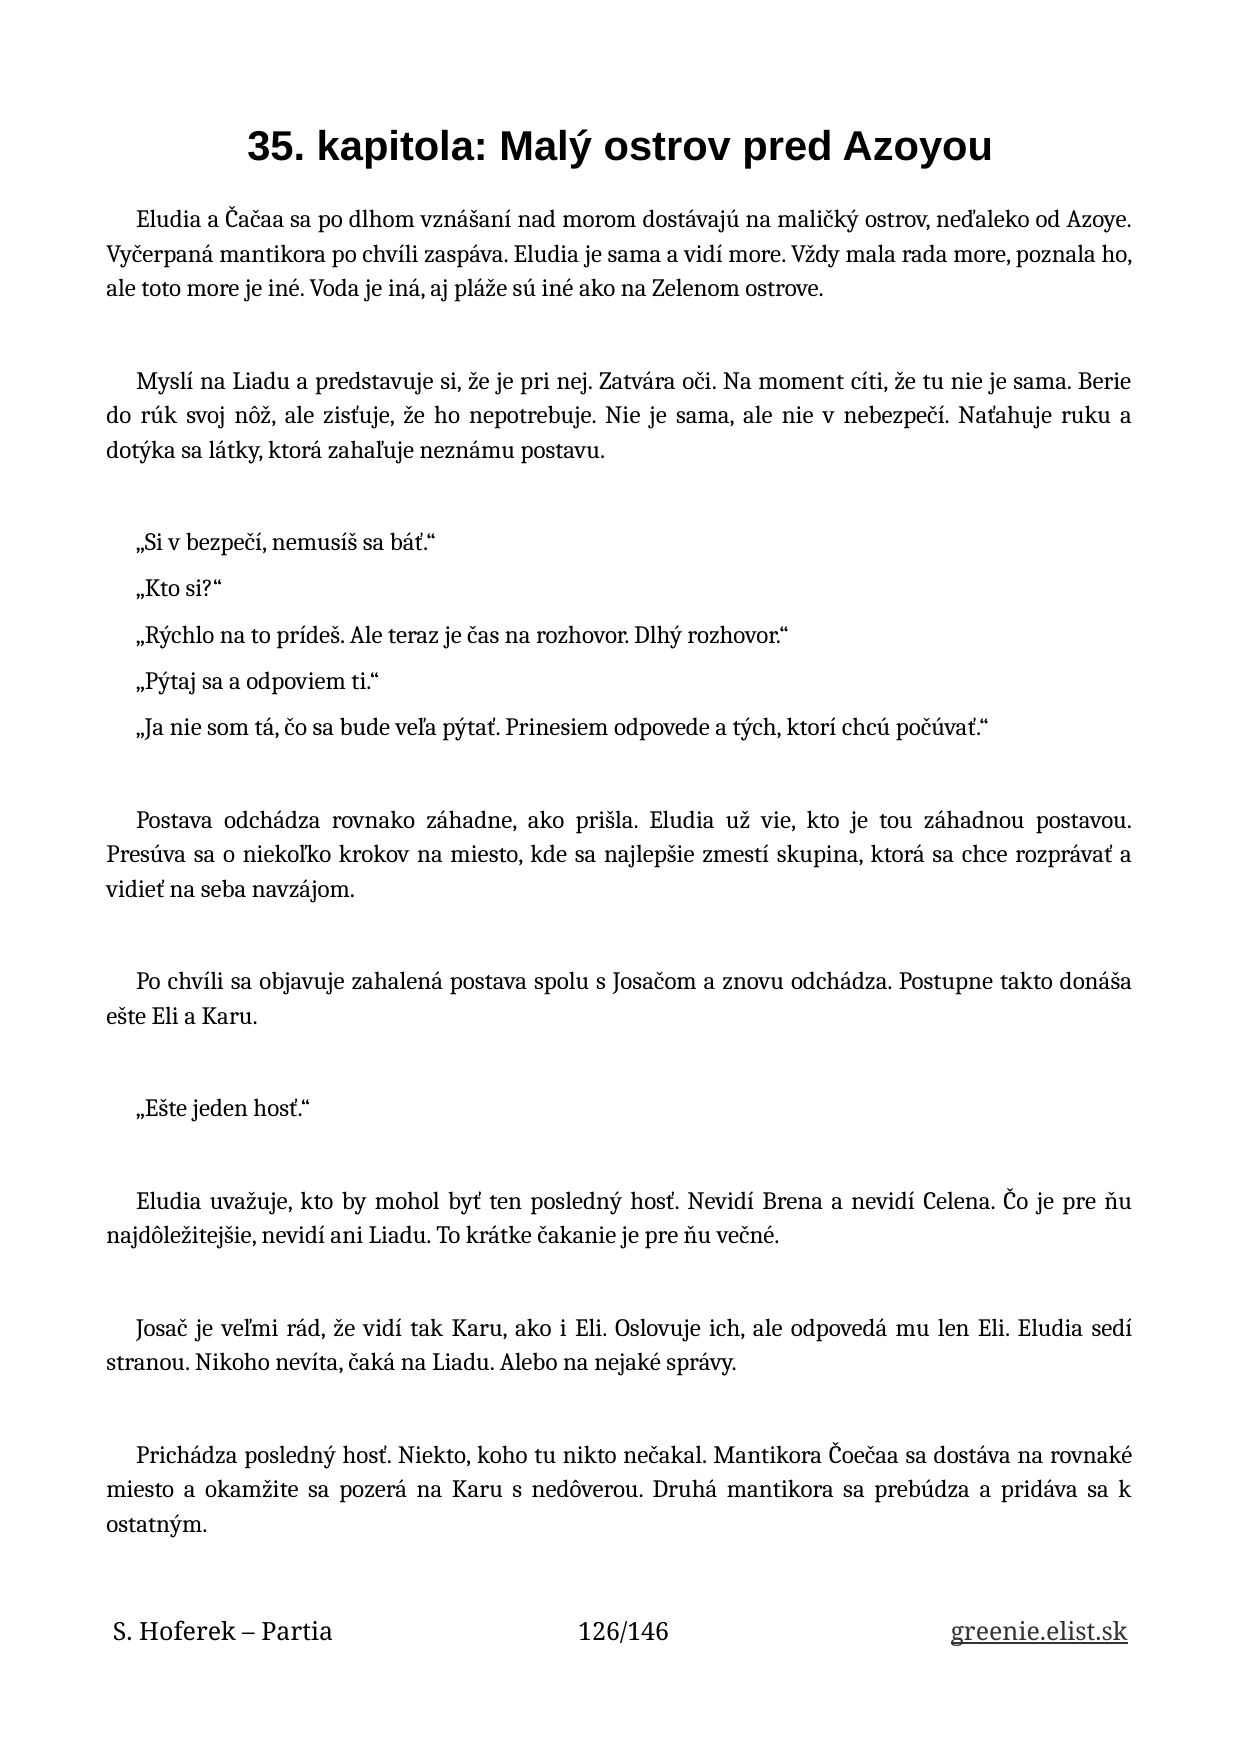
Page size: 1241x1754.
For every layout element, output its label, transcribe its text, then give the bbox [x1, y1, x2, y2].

text „Ešte jeden hosť.“ [106, 1094, 1134, 1123]
text Josač je veľmi rád, že vidí tak Karu, ako i Eli. Oslovuje ich, ale odpovedá mu len Eli. Eludia sedí stranou. Nikoho nevíta, čaká na Liadu. Alebo na nejaké správy. [106, 1313, 1134, 1377]
text „Si v bezpečí, nemusíš sa báť.“ [106, 528, 1134, 557]
text Postava odchádza rovnako záhadne, ako prišla. Eludia už vie, kto je tou záhadnou postavou. Presúva sa o niekoľko krokov na miesto, kde sa najlepšie zmestí skupina, ktorá sa chce rozprávať a vidieť na seba navzájom. [106, 806, 1134, 903]
text „Rýchlo na to prídeš. Ale teraz je čas na rozhovor. Dlhý rozhovor.“ [106, 621, 1134, 649]
text Myslí na Liadu a predstavuje si, že je pri nej. Zatvára oči. Na moment cíti, že tu nie je sama. Berie do rúk svoj nôž, ale zisťuje, že ho nepotrebuje. Nie je sama, ale nie v nebezpečí. Naťahuje ruku a dotýka sa látky, ktorá zahaľuje neznámu postavu. [106, 367, 1134, 464]
text „Kto si?“ [106, 574, 1134, 603]
text Po chvíli sa objavuje zahalená postava spolu s Josačom a znovu odchádza. Postupne takto donáša ešte Eli a Karu. [106, 967, 1134, 1030]
text „Pýtaj sa a odpoviem ti.“ [106, 667, 1134, 696]
text „Ja nie som tá, čo sa bude veľa pýtať. Prinesiem odpovede a tých, ktorí chcú počúvať.“ [106, 713, 1134, 742]
text Eludia uvažuje, kto by mohol byť ten posledný hosť. Nevidí Brena a nevidí Celena. Čo je pre ňu najdôležitejšie, nevidí ani Liadu. To krátke čakanie je pre ňu večné. [106, 1187, 1134, 1250]
text Eludia a Čačaa sa po dlhom vznášaní nad morom dostávajú na maličký ostrov, neďaleko od Azoye. Vyčerpaná mantikora po chvíli zaspáva. Eludia je sama a vidí more. Vždy mala rada more, poznala ho, ale toto more je iné. Voda je iná, aj pláže sú iné ako na Zelenom ostrove. [106, 205, 1134, 303]
subtitle 35. kapitola: Malý ostrov pred Azoyou [106, 121, 1134, 169]
text Prichádza posledný hosť. Niekto, koho tu nikto nečakal. Mantikora Čoečaa sa dostáva na rovnaké miesto a okamžite sa pozerá na Karu s nedôverou. Druhá mantikora sa prebúdza a pridáva sa k ostatným. [106, 1441, 1134, 1538]
